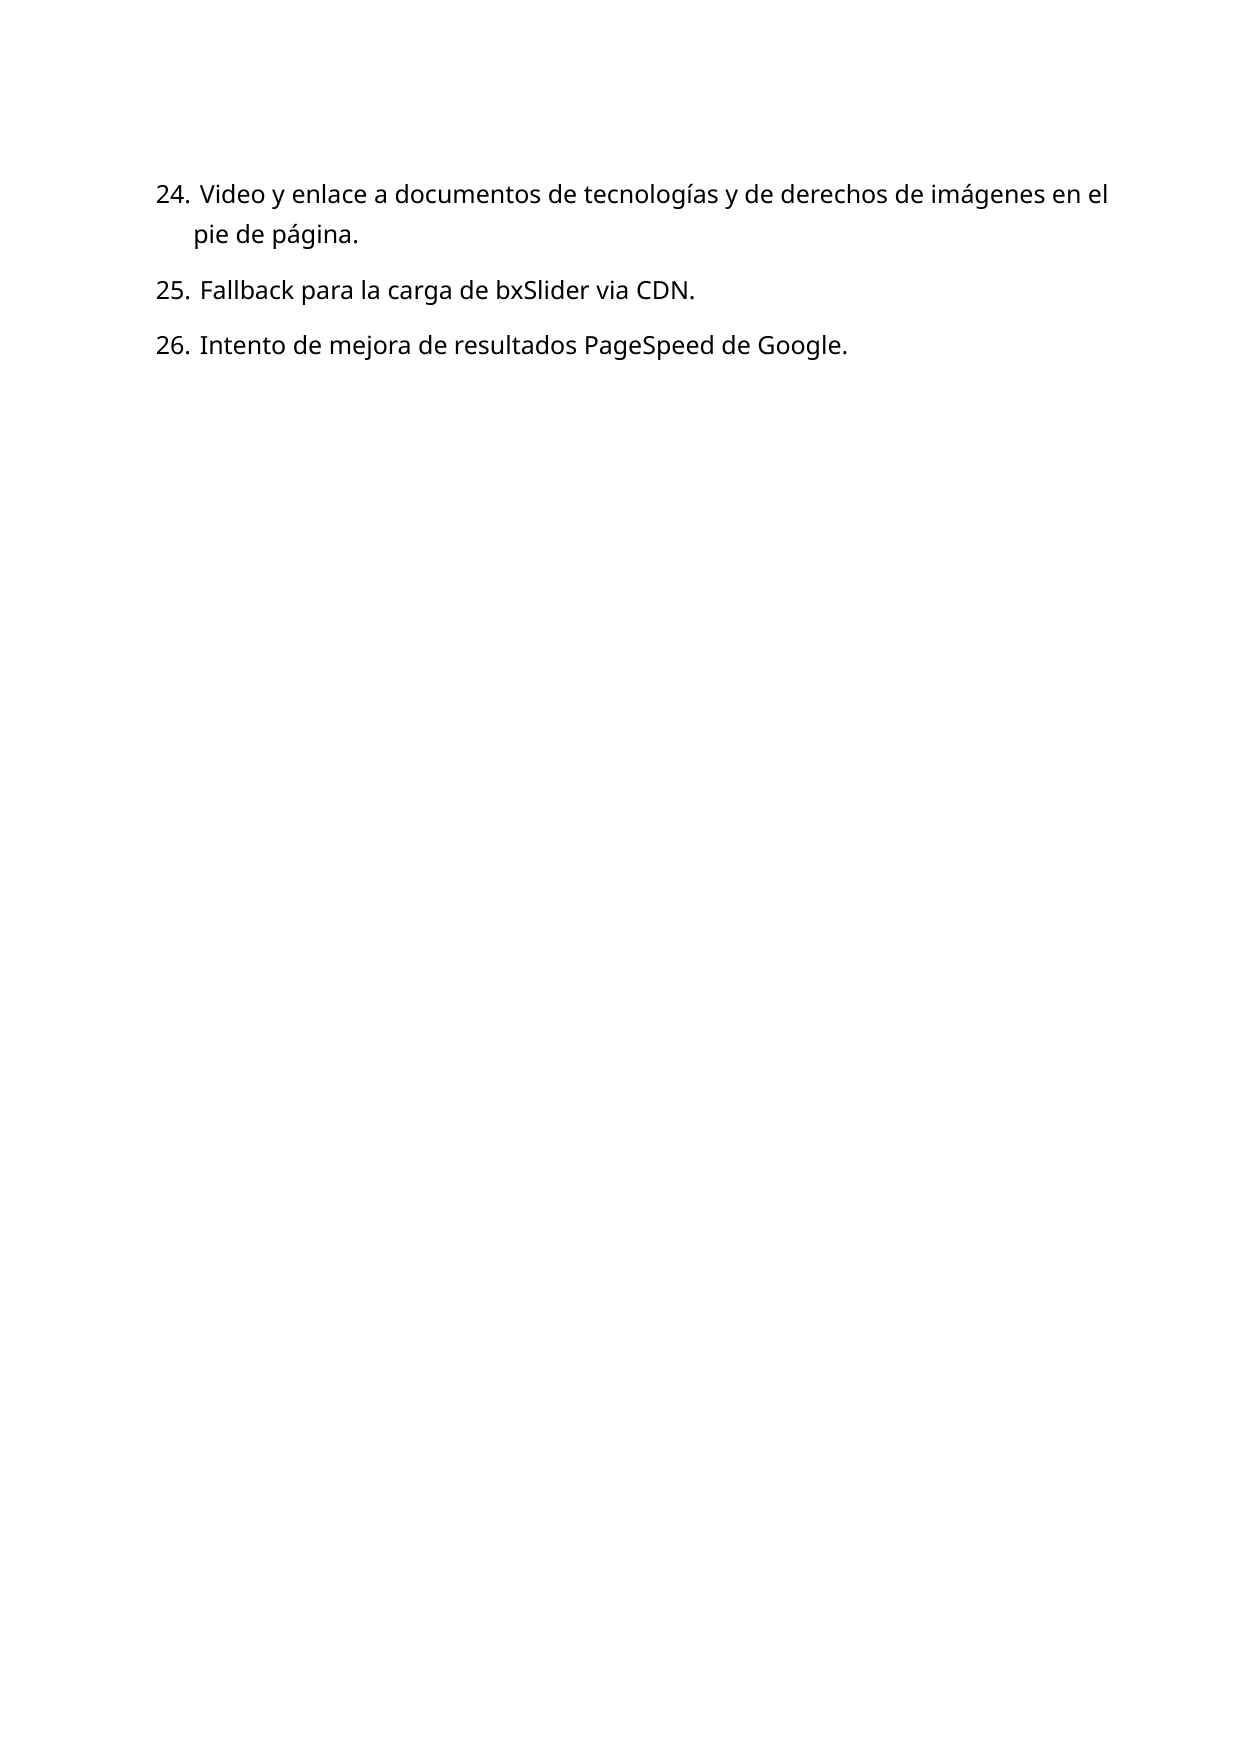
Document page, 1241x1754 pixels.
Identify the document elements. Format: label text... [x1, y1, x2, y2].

list Video y enlace a documentos de tecnologías y de derechos de imágenes en el pie de página. [156, 176, 1122, 251]
list Fallback para la carga de bxSlider via CDN. [156, 273, 1122, 307]
list Intento de mejora de resultados PageSpeed de Google. [156, 328, 1122, 362]
